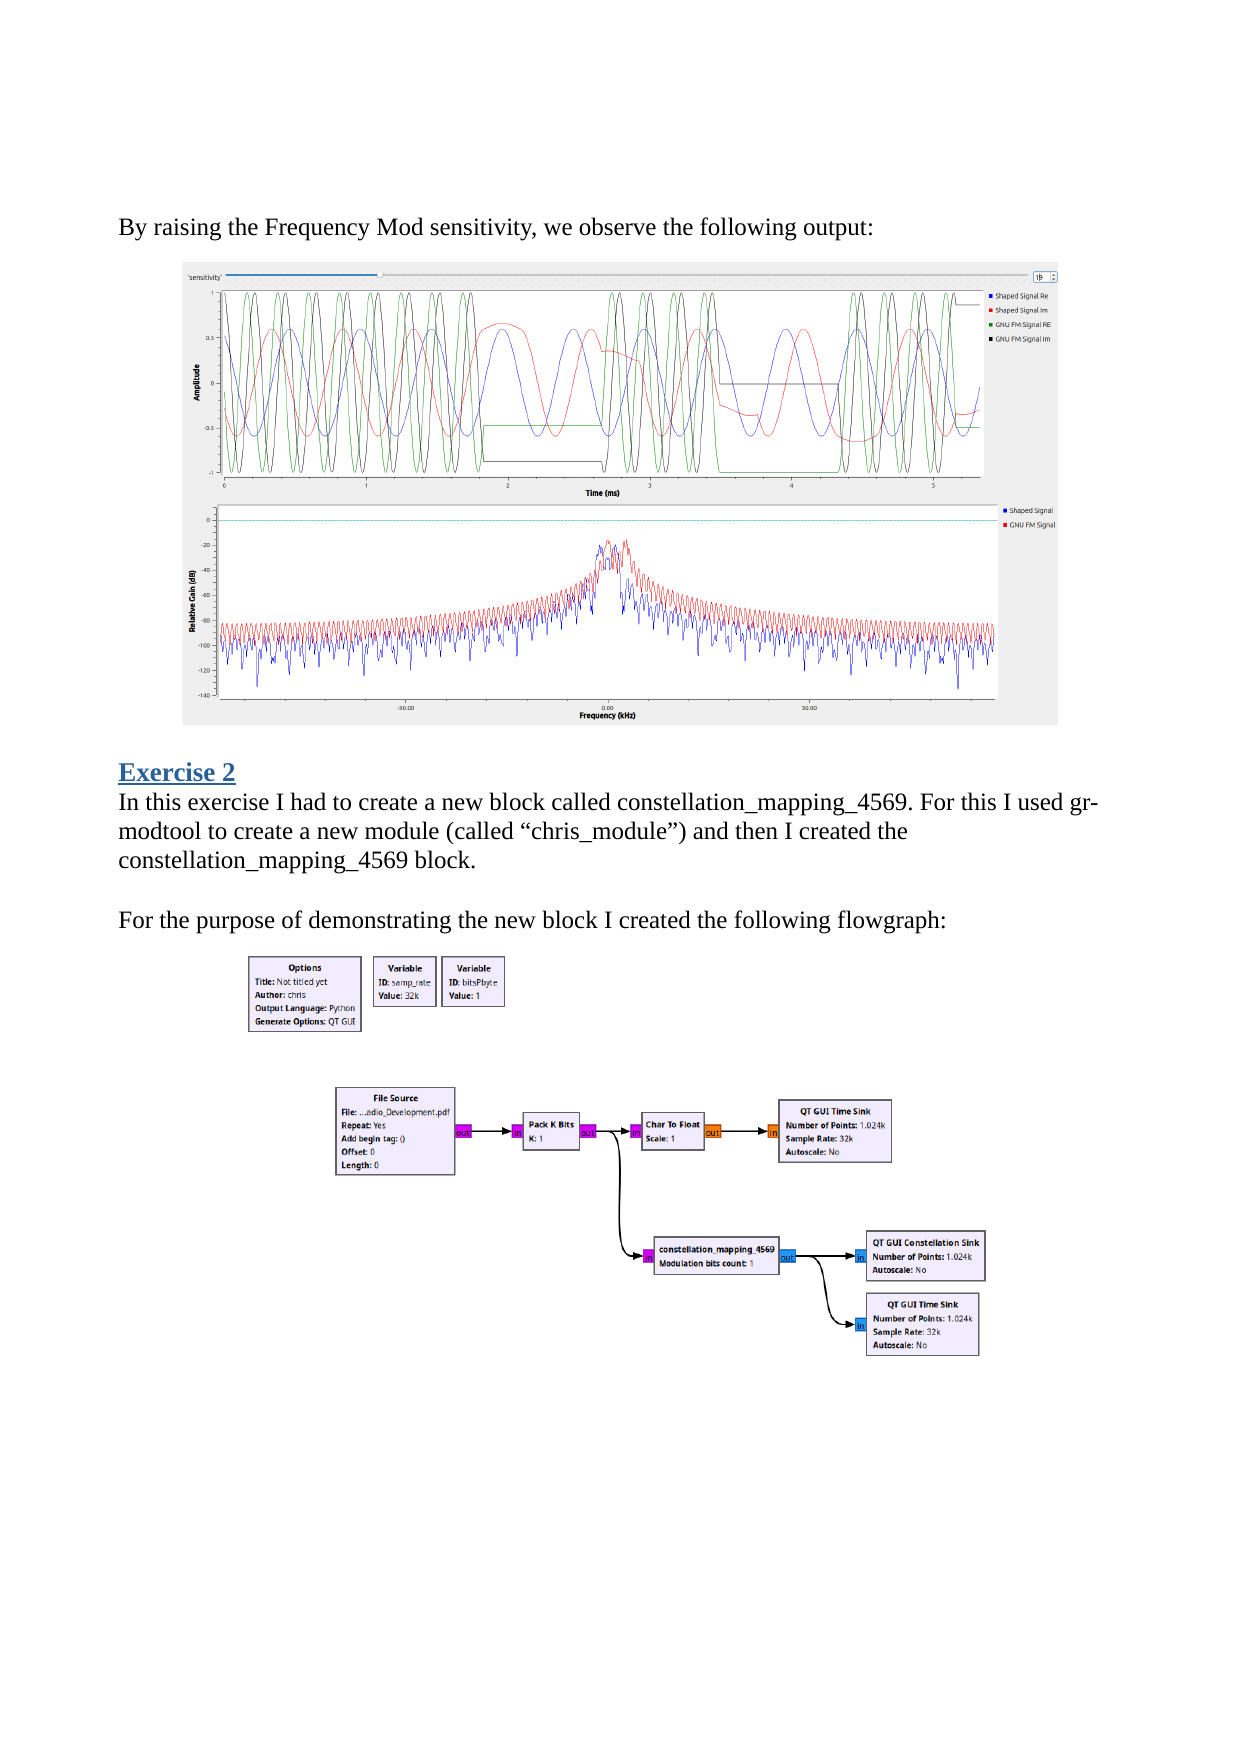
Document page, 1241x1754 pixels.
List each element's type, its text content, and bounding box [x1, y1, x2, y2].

picture [182, 262, 1058, 725]
text By raising the Frequency Mod sensitivity, we observe the following output: [118, 212, 1122, 240]
text Exercise 2 [118, 756, 1122, 787]
text For the purpose of demonstrating the new block I created the following flowgraph: [118, 905, 1122, 933]
picture [246, 950, 994, 1363]
text In this exercise I had to create a new block called constellation_mapping_4569. For this I used gr-modtool to create a new module (called “chris_module”) and then I created the constellation_mapping_4569 block. [118, 787, 1122, 873]
